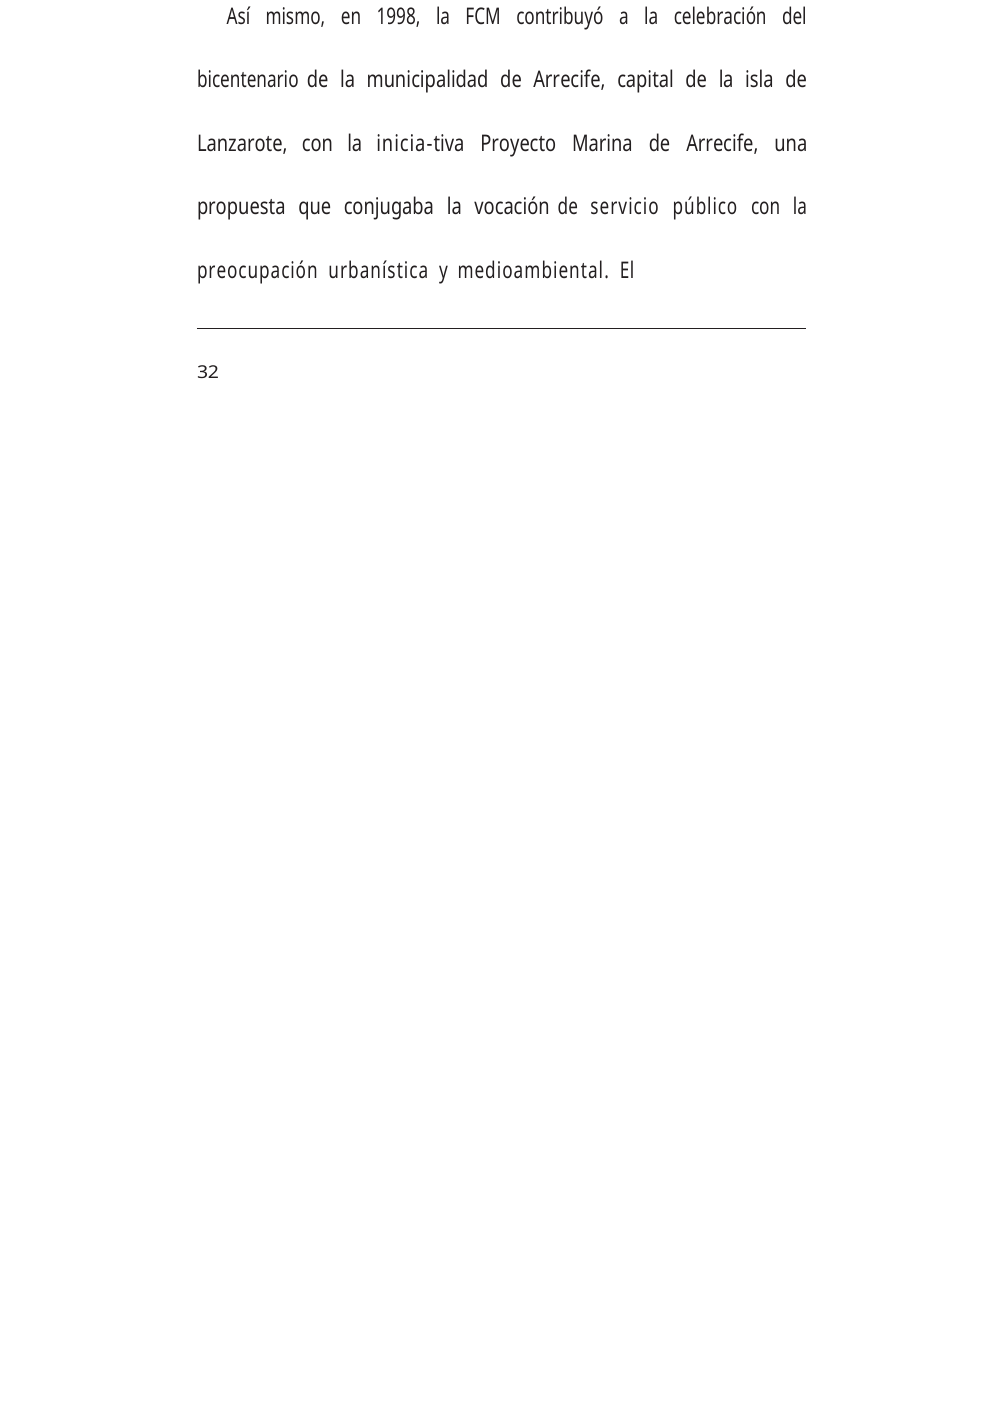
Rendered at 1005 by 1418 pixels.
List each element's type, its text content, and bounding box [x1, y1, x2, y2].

text 32 [197, 360, 975, 384]
text Así mismo, en 1998, la FCM contribuyó a la celebración del bicentenario de la municipalidad de Arrecife, capital de la isla de Lanzarote, con la inicia-tiva Proyecto Marina de Arrecife, una propuesta que conjugaba la vocación de servicio público con la preocupación urbanística y medioambiental. El [197, 0, 807, 285]
